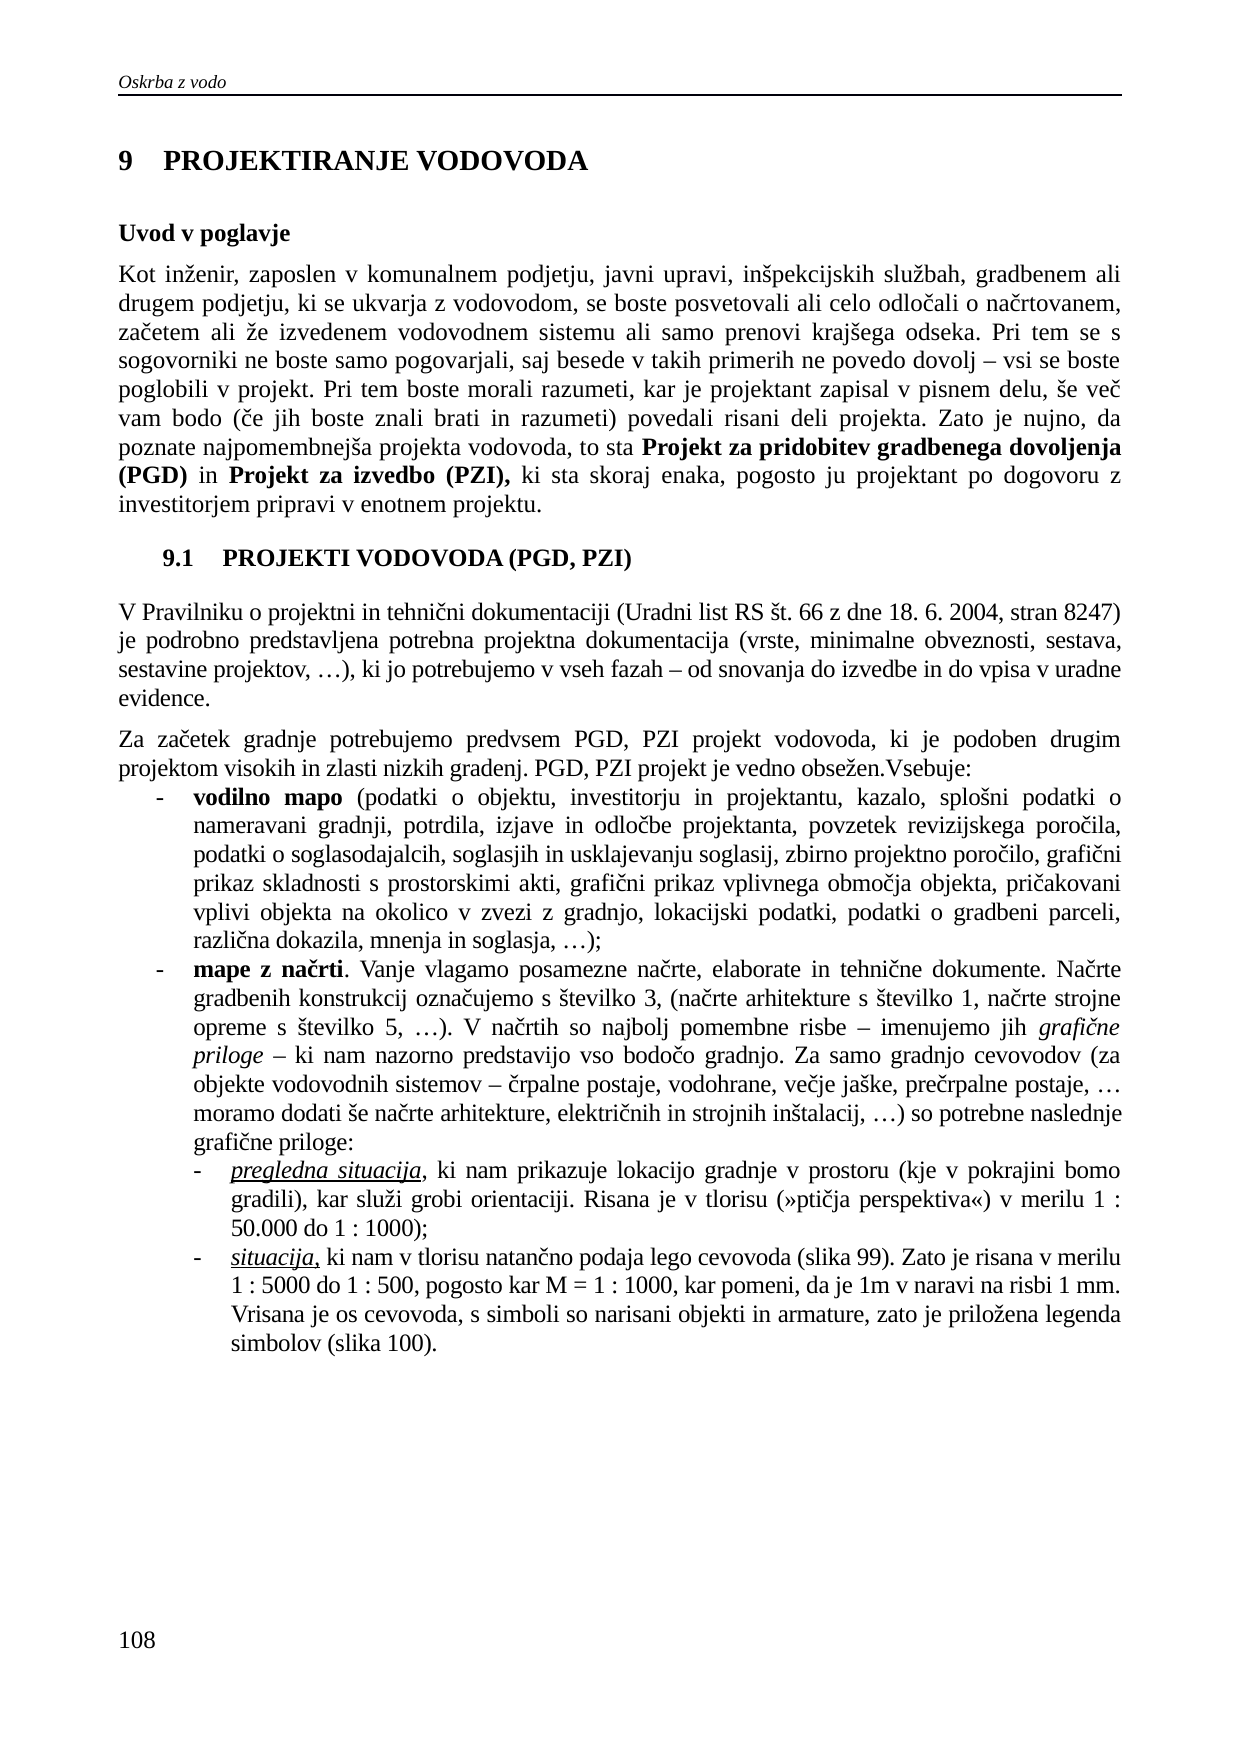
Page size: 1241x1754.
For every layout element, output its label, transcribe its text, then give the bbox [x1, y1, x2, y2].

text Kot inženir, zaposlen v komunalnem podjetju, javni upravi, inšpekcijskih službah, gradbenem ali drugem podjetju, ki se ukvarja z vodovodom, se boste posvetovali ali celo odločali o načrtovanem, začetem ali že izvedenem vodovodnem sistemu ali samo prenovi krajšega odseka. Pri tem se s sogovorniki ne boste samo pogovarjali, saj besede v takih primerih ne povedo dovolj – vsi se boste poglobili v projekt. Pri tem boste morali razumeti, kar je projektant zapisal v pisnem delu, še več vam bodo (če jih boste znali brati in razumeti) povedali risani deli projekta. Zato je nujno, da poznate najpomembnejša projekta vodovoda, to sta Projekt za pridobitev gradbenega dovoljenja (PGD) in Projekt za izvedbo (PZI), ki sta skoraj enaka, pogosto ju projektant po dogovoru z investitorjem pripravi v enotnem projektu. [118, 259, 1122, 518]
list pregledna situacija, ki nam prikazuje lokacijo gradnje v prostoru (kje v pokrajini bomo gradili), kar služi grobi orientaciji. Risana je v tlorisu (»ptičja perspektiva«) v merilu 1 : 50.000 do 1 : 1000); [193, 1155, 1122, 1242]
list situacija, ki nam v tlorisu natančno podaja lego cevovoda (slika 99). Zato je risana v merilu 1 : 5000 do 1 : 500, pogosto kar M = 1 : 1000, kar pomeni, da je 1m v naravi na risbi 1 mm. Vrisana je os cevovoda, s simboli so narisani objekti in armature, zato je priložena legenda simbolov (slika 100). [193, 1242, 1122, 1357]
subtitle projekti vodovoda (PGD, PZI) [162, 543, 1122, 572]
text Za začetek gradnje potrebujemo predvsem PGD, PZI projekt vodovoda, ki je podoben drugim projektom visokih in zlasti nizkih gradenj. PGD, PZI projekt je vedno obsežen.Vsebuje: [118, 724, 1122, 782]
subtitle PROJEKTIRANJE VODOVODA [118, 143, 1122, 177]
text V Pravilniku o projektni in tehnični dokumentaciji (Uradni list RS št. 66 z dne 18. 6. 2004, stran 8247) je podrobno predstavljena potrebna projektna dokumentacija (vrste, minimalne obveznosti, sestava, sestavine projektov, …), ki jo potrebujemo v vseh fazah – od snovanja do izvedbe in do vpisa v uradne evidence. [118, 597, 1122, 712]
text Uvod v poglavje [118, 218, 1122, 247]
list vodilno mapo (podatki o objektu, investitorju in projektantu, kazalo, splošni podatki o nameravani gradnji, potrdila, izjave in odločbe projektanta, povzetek revizijskega poročila, podatki o soglasodajalcih, soglasjih in usklajevanju soglasij, zbirno projektno poročilo, grafični prikaz skladnosti s prostorskimi akti, grafični prikaz vplivnega območja objekta, pričakovani vplivi objekta na okolico v zvezi z gradnjo, lokacijski podatki, podatki o gradbeni parceli, različna dokazila, mnenja in soglasja, …); [156, 782, 1122, 954]
list mape z načrti. Vanje vlagamo posamezne načrte, elaborate in tehnične dokumente. Načrte gradbenih konstrukcij označujemo s številko 3, (načrte arhitekture s številko 1, načrte strojne opreme s številko 5, …). V načrtih so najbolj pomembne risbe – imenujemo jih grafične priloge – ki nam nazorno predstavijo vso bodočo gradnjo. Za samo gradnjo cevovodov (za objekte vodovodnih sistemov – črpalne postaje, vodohrane, večje jaške, prečrpalne postaje, … moramo dodati še načrte arhitekture, električnih in strojnih inštalacij, …) so potrebne naslednje grafične priloge: [156, 954, 1122, 1155]
